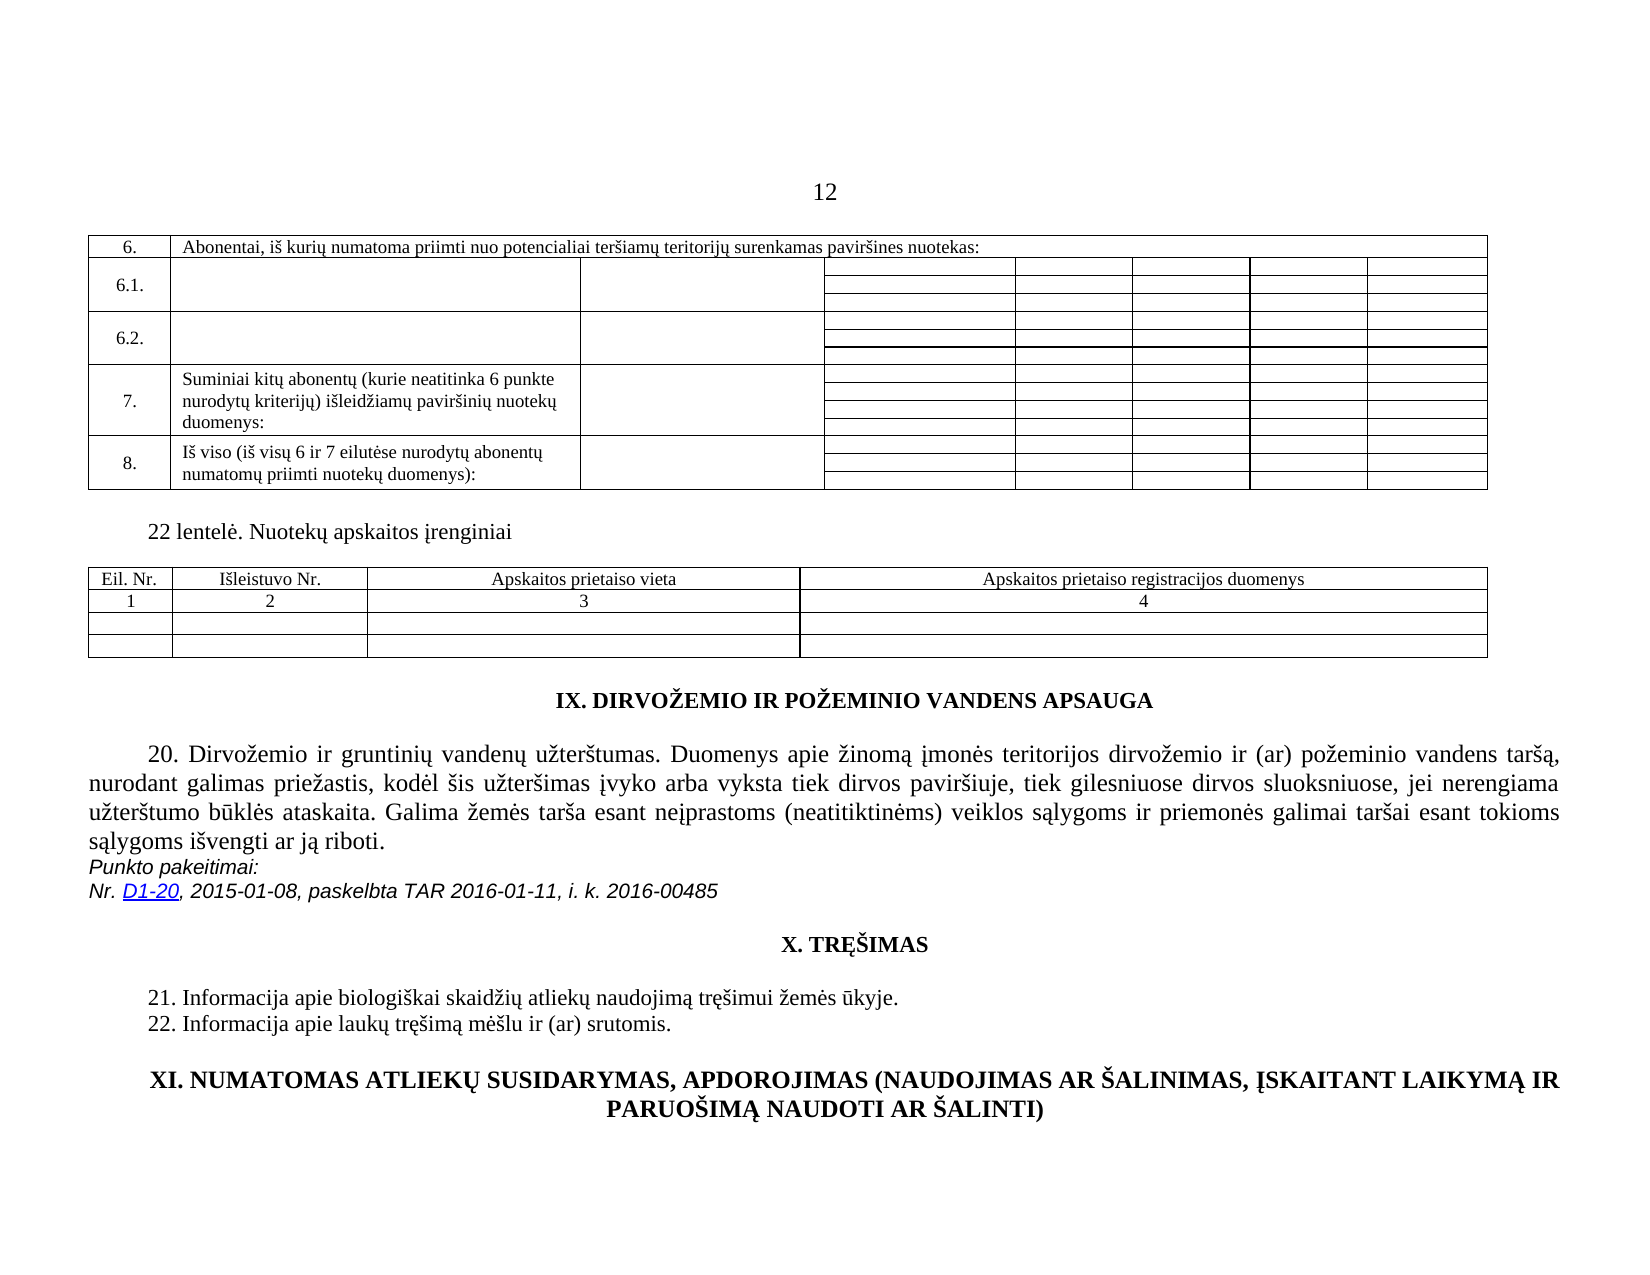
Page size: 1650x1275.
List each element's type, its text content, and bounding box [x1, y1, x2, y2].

table_cell [1016, 454, 1132, 471]
table_header Eil. Nr. [89, 568, 172, 589]
table_cell [1368, 330, 1487, 346]
table_cell [1251, 383, 1367, 400]
table_cell [825, 276, 1015, 293]
table_cell [1368, 472, 1487, 489]
text 22. Informacija apie laukų tręšimą mėšlu ir (ar) srutomis. [89, 1010, 1561, 1037]
table_cell [89, 635, 172, 657]
table_cell [1251, 348, 1367, 364]
text XI. NUMATOMAS ATLIEKŲ SUSIDARYMAS, APDOROJIMAS (NAUDOJIMAS AR ŠALINIMAS, ĮSKAITANT LAIKYMĄ IR PARUOŠIMĄ NAUDOTI AR ŠALINTI) [89, 1065, 1561, 1123]
table_cell [1133, 294, 1249, 311]
table_cell [1133, 401, 1249, 418]
table_cell [1016, 348, 1132, 364]
table_cell [1368, 312, 1487, 328]
table_cell [1133, 276, 1249, 293]
table_cell [1368, 294, 1487, 311]
table_cell [825, 454, 1015, 471]
table_cell [1251, 258, 1367, 275]
table_cell 6. [89, 236, 170, 257]
table_cell [1251, 276, 1367, 293]
table_cell [171, 312, 580, 364]
table_cell [1368, 348, 1487, 364]
table_cell 4 [801, 590, 1487, 612]
table_cell [825, 312, 1015, 328]
table_cell [171, 258, 580, 311]
table_cell [368, 635, 799, 657]
table_cell [368, 613, 799, 634]
table_cell [1016, 294, 1132, 311]
table_cell [825, 436, 1015, 453]
table_cell 7. [89, 365, 170, 435]
table_cell [1368, 383, 1487, 400]
table_cell [1251, 454, 1367, 471]
table_cell [1133, 258, 1249, 275]
table_cell [581, 258, 824, 311]
table_cell [581, 436, 824, 489]
table_cell [1133, 454, 1249, 471]
table_cell [173, 635, 367, 657]
table_cell [1016, 365, 1132, 382]
table_cell [801, 613, 1487, 634]
table_cell [1251, 436, 1367, 453]
table_cell [1251, 419, 1367, 435]
table_cell 2 [173, 590, 367, 612]
text 21. Informacija apie biologiškai skaidžių atliekų naudojimą tręšimui žemės ūkyje. [89, 984, 1561, 1010]
table_cell [825, 383, 1015, 400]
table_cell [1251, 294, 1367, 311]
table_cell [1251, 330, 1367, 346]
table_cell [1251, 401, 1367, 418]
table_cell [1016, 401, 1132, 418]
table_cell [1133, 365, 1249, 382]
table_cell [581, 365, 824, 435]
text IX. DIRVOŽEMIO IR POŽEMINIO VANDENS APSAUGA [89, 687, 1561, 713]
table_cell [1016, 276, 1132, 293]
text 20. Dirvožemio ir gruntinių vandenų užterštumas. Duomenys apie žinomą įmonės teritorijos dirvožemio ir (ar) požeminio vandens taršą, nurodant galimas priežastis, kodėl šis užteršimas įvyko arba vyksta tiek dirvos paviršiuje, tiek gilesniuose dirvos sluoksniuose, jei nerengiama užterštumo būklės ataskaita. Galima žemės tarša esant neįprastoms (neatitiktinėms) veiklos sąlygoms ir priemonės galimai taršai esant tokioms sąlygoms išvengti ar ją riboti. [89, 739, 1561, 854]
table_cell [825, 472, 1015, 489]
table_cell Iš viso (iš visų 6 ir 7 eilutėse nurodytų abonentų numatomų priimti nuotekų duomenys): [171, 436, 580, 489]
table_cell [89, 613, 172, 634]
table_header Apskaitos prietaiso registracijos duomenys [801, 568, 1487, 589]
table_cell [1133, 436, 1249, 453]
table_cell [1368, 365, 1487, 382]
table_cell 1 [89, 590, 172, 612]
table_cell [825, 294, 1015, 311]
table_cell [1368, 454, 1487, 471]
table_cell [825, 419, 1015, 435]
table_cell [1368, 436, 1487, 453]
table_cell 8. [89, 436, 170, 489]
table_cell [1133, 330, 1249, 346]
table_cell [825, 258, 1015, 275]
table_cell 6.2. [89, 312, 170, 364]
table_cell [1016, 330, 1132, 346]
table_cell [825, 365, 1015, 382]
table_cell [825, 348, 1015, 364]
table_header Apskaitos prietaiso vieta [368, 568, 799, 589]
text 22 lentelė. Nuotekų apskaitos įrenginiai [89, 519, 1561, 545]
table_cell [825, 330, 1015, 346]
table_cell [825, 401, 1015, 418]
table_cell [1368, 401, 1487, 418]
table_cell [173, 613, 367, 634]
text X. TRĘŠIMAS [89, 931, 1561, 957]
table_cell 3 [368, 590, 799, 612]
table_cell [581, 312, 824, 364]
table_cell Abonentai, iš kurių numatoma priimti nuo potencialiai teršiamų teritorijų surenkamas paviršines nuotekas: [171, 236, 1487, 257]
table_cell [1368, 258, 1487, 275]
table_cell [1133, 383, 1249, 400]
table_cell [1016, 383, 1132, 400]
table_cell [1133, 348, 1249, 364]
table_cell [1251, 472, 1367, 489]
table_cell [1251, 365, 1367, 382]
table_cell [1016, 419, 1132, 435]
table_cell [1251, 312, 1367, 328]
table_cell [1133, 312, 1249, 328]
text Nr. D1-20, 2015-01-08, paskelbta TAR 2016-01-11, i. k. 2016-00485 [89, 878, 1561, 902]
table_cell 6.1. [89, 258, 170, 311]
table_cell [1133, 472, 1249, 489]
table_cell [801, 635, 1487, 657]
table_cell [1016, 312, 1132, 328]
table_cell [1133, 419, 1249, 435]
text Punkto pakeitimai: [89, 854, 1561, 878]
table_cell [1016, 258, 1132, 275]
table_cell [1368, 276, 1487, 293]
table_header Išleistuvo Nr. [173, 568, 367, 589]
table_cell [1016, 472, 1132, 489]
table_cell [1016, 436, 1132, 453]
table_cell [1368, 419, 1487, 435]
table_cell Suminiai kitų abonentų (kurie neatitinka 6 punkte nurodytų kriterijų) išleidžiamų paviršinių nuotekų duomenys: [171, 365, 580, 435]
